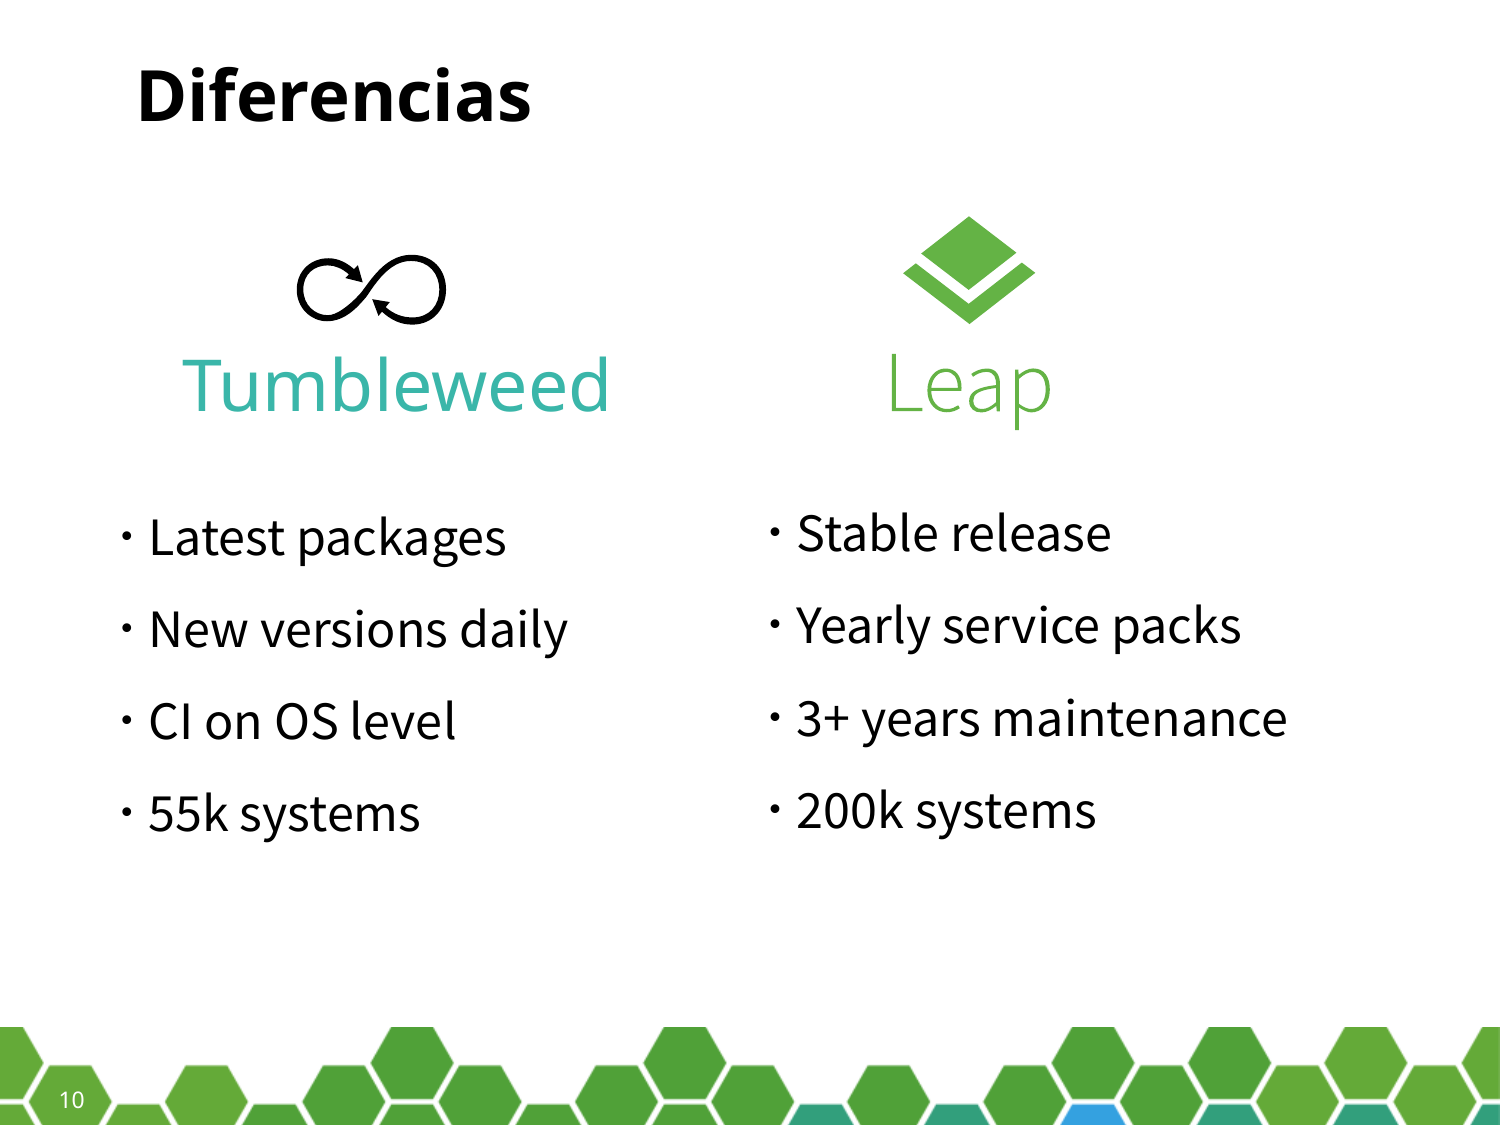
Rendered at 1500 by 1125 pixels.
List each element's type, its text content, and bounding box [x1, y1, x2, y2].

list Latest packages New versions daily CI on OS level 55k systems [120, 501, 686, 927]
title Diferencias [135, 12, 1372, 175]
picture [0, 1027, 1500, 1125]
picture [860, 184, 1082, 462]
picture [155, 228, 652, 439]
list Stable release Yearly service packs 3+ years maintenance 200k systems [768, 498, 1372, 872]
